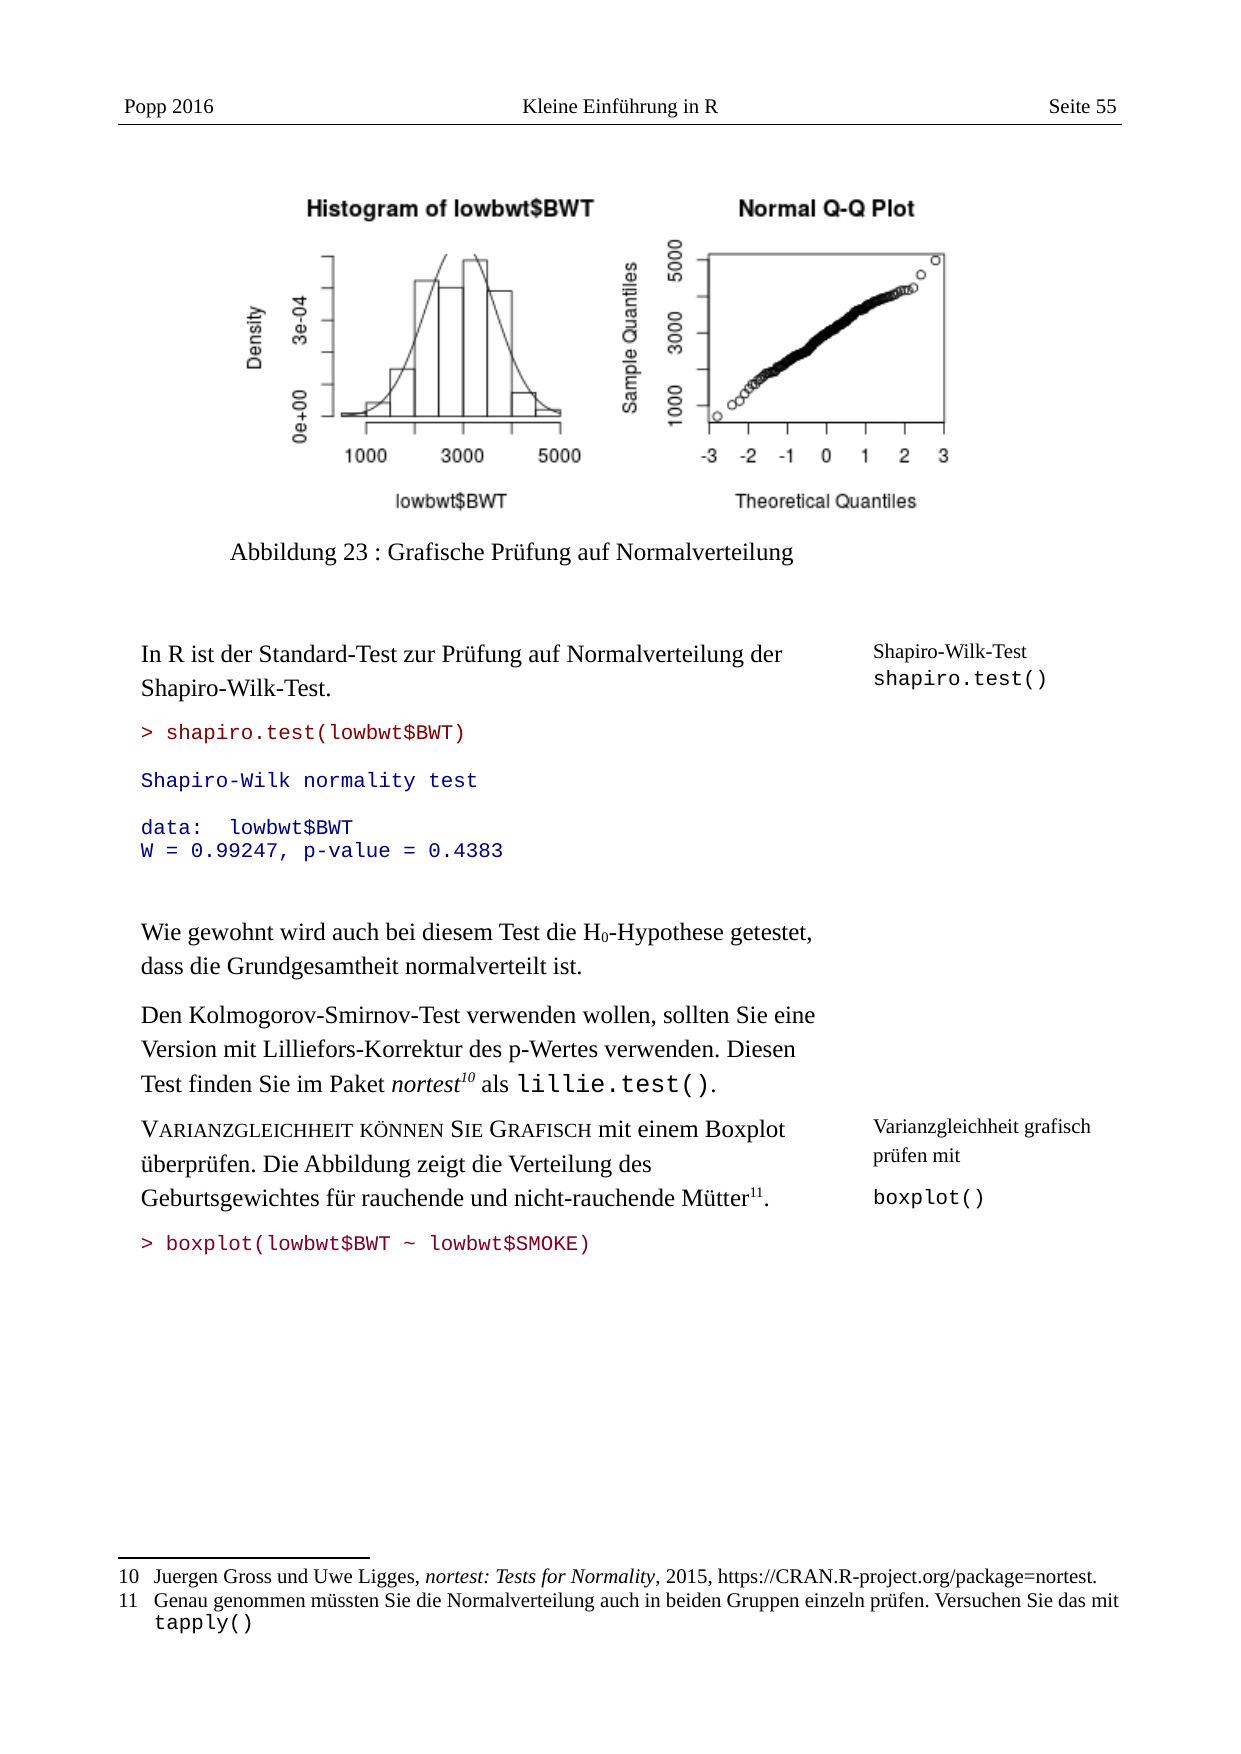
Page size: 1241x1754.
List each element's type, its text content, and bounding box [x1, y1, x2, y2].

picture [242, 162, 992, 538]
table_cell Varianzgleichheit grafisch prüfen mit boxplot() [855, 1115, 1123, 1271]
table_cell [1013, 163, 1123, 537]
table_cell Varianzgleichheit können Sie Grafisch mit einem Boxplot überprüfen. Die Abbildung zeigt die Verteilung des Geburtsgewichtes für rauchende und nicht-rauchende Mütter. > boxplot(lowbwt$BWT ~ lowbwt$SMOKE) [141, 1115, 855, 1271]
table_cell In R ist der Standard-Test zur Prüfung auf Normalverteilung der Shapiro-Wilk-Test. > shapiro.test(lowbwt$BWT) Shapiro-Wilk normality test data: lowbwt$BWT W = 0.99247, p-value = 0.4383 Wie gewohnt wird auch bei diesem Test die H0-Hypothese getestet, dass die Grundgesamtheit normalverteilt ist. Den Kolmogorov-Smirnov-Test verwenden wollen, sollten Sie eine Version mit Lilliefors-Korrektur des p-Wertes verwenden. Diesen Test finden Sie im Paket nortest als lillie.test(). [141, 639, 855, 1114]
table_cell [141, 538, 1123, 639]
table_cell Shapiro-Wilk-Test shapiro.test() [855, 639, 1123, 1114]
table_cell [141, 163, 222, 537]
table_cell [992, 163, 1012, 537]
table_cell [223, 163, 242, 537]
table_cell [223, 538, 1012, 569]
